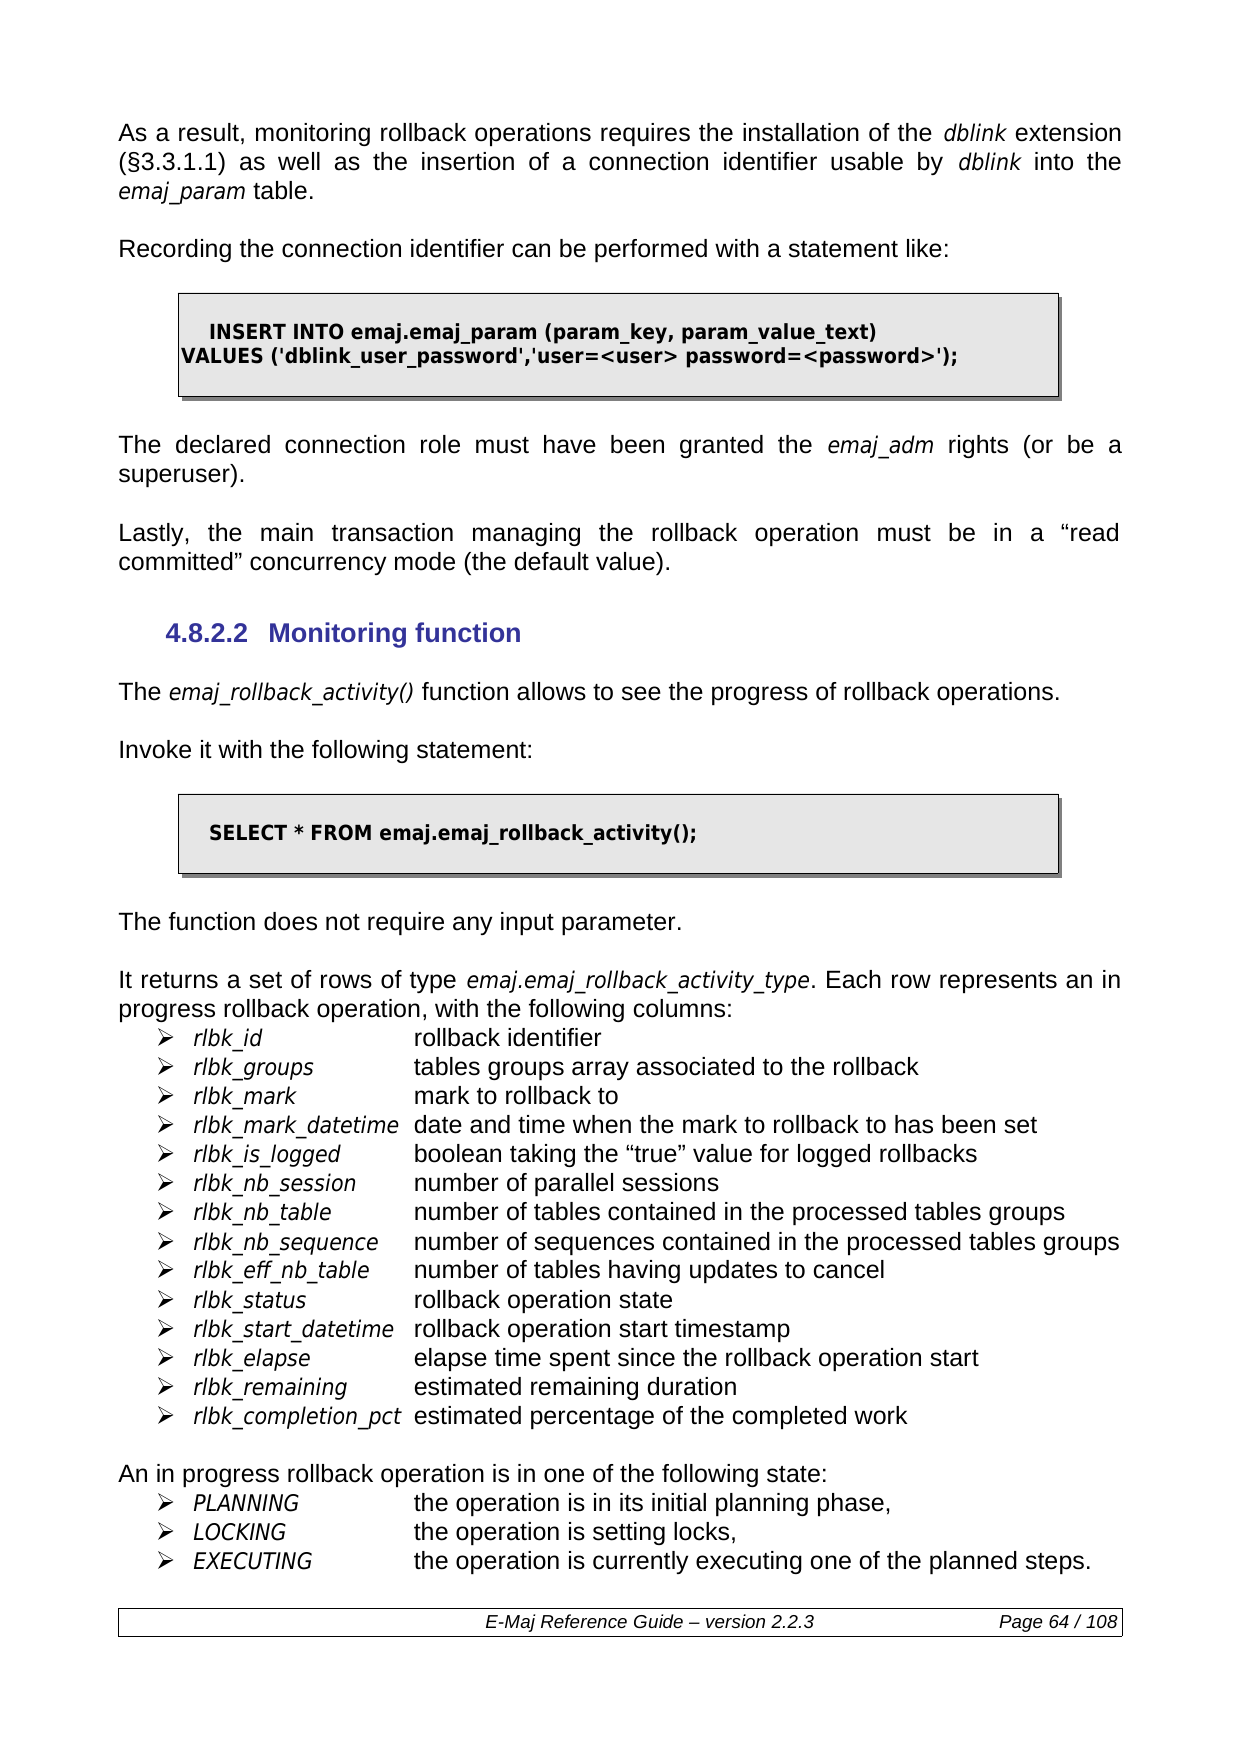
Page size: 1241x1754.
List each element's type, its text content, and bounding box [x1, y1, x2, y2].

text SELECT * FROM emaj.emaj_rollback_activity(); [179, 818, 1058, 842]
list rlbk_id rollback identifier [156, 1023, 1122, 1052]
list rlbk_elapse elapse time spent since the rollback operation start [156, 1343, 1122, 1372]
list rlbk_status rollback operation state [156, 1284, 1122, 1313]
list rlbk_mark mark to rollback to [156, 1081, 1122, 1110]
list rlbk_completion_pct estimated percentage of the completed work [156, 1401, 1122, 1430]
list rlbk_nb_session number of parallel sessions [156, 1168, 1122, 1197]
list rlbk_groups tables groups array associated to the rollback [156, 1052, 1122, 1081]
list rlbk_remaining estimated remaining duration [156, 1372, 1122, 1401]
text The declared connection role must have been granted the emaj_adm rights (or be a superuser). [118, 430, 1122, 488]
list LOCKING the operation is setting locks, [156, 1517, 1122, 1546]
text Recording the connection identifier can be performed with a statement like: [118, 234, 1122, 263]
text It returns a set of rows of type emaj.emaj_rollback_activity_type. Each row represents an in progress rollback operation, with the following columns: [118, 965, 1122, 1023]
list PLANNING the operation is in its initial planning phase, [156, 1488, 1122, 1517]
subtitle Monitoring function [165, 617, 1122, 648]
list rlbk_is_logged boolean taking the “true” value for logged rollbacks [156, 1139, 1122, 1168]
text The emaj_rollback_activity() function allows to see the progress of rollback operations. [118, 677, 1122, 706]
text Lastly, the main transaction managing the rollback operation must be in a “read committed” concurrency mode (the default value). [118, 517, 1122, 576]
text An in progress rollback operation is in one of the following state: [118, 1459, 1122, 1488]
list rlbk_mark_datetime date and time when the mark to rollback to has been set [156, 1110, 1122, 1139]
list EXECUTING the operation is currently executing one of the planned steps. [156, 1546, 1122, 1575]
text The function does not require any input parameter. [118, 907, 1122, 936]
text As a result, monitoring rollback operations requires the installation of the dblink extension (§3.3.1.1) as well as the insertion of a connection identifier usable by dblink into the emaj_param table. [118, 118, 1122, 205]
list rlbk_nb_table number of tables contained in the processed tables groups [156, 1197, 1122, 1226]
list rlbk_nb_sequence number of sequences contained in the processed tables groups [156, 1226, 1122, 1255]
list rlbk_start_datetime rollback operation start timestamp [156, 1313, 1122, 1343]
text Invoke it with the following statement: [118, 735, 1122, 764]
text INSERT INTO emaj.emaj_param (param_key, param_value_text) VALUES ('dblink_user_password','user=<user> password=<password>'); [179, 317, 1058, 366]
list rlbk_eff_nb_table number of tables having updates to cancel [156, 1255, 1122, 1284]
